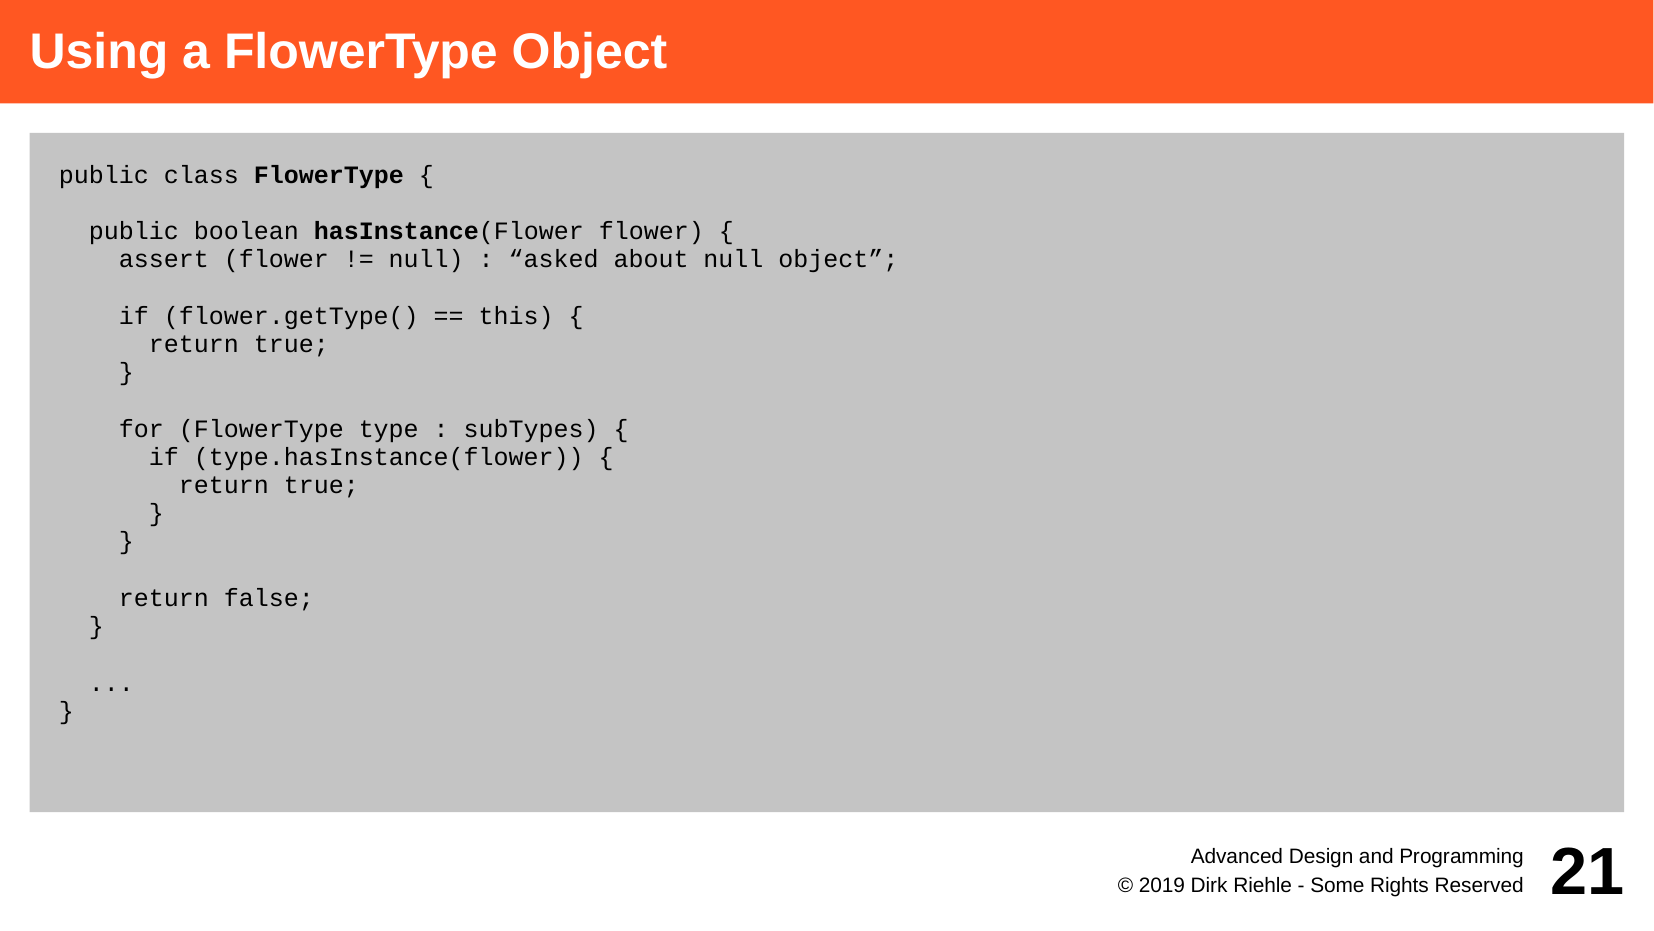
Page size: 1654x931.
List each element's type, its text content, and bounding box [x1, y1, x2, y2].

title Using a FlowerType Object [0, 0, 1654, 104]
list public class FlowerType { public boolean hasInstance(Flower flower) { assert (flower != null) : “asked about null object”; if (flower.getType() == this) { return true; } for (FlowerType type : subTypes) { if (type.hasInstance(flower)) { return true; } } return false; } ... } [29, 132, 1625, 813]
